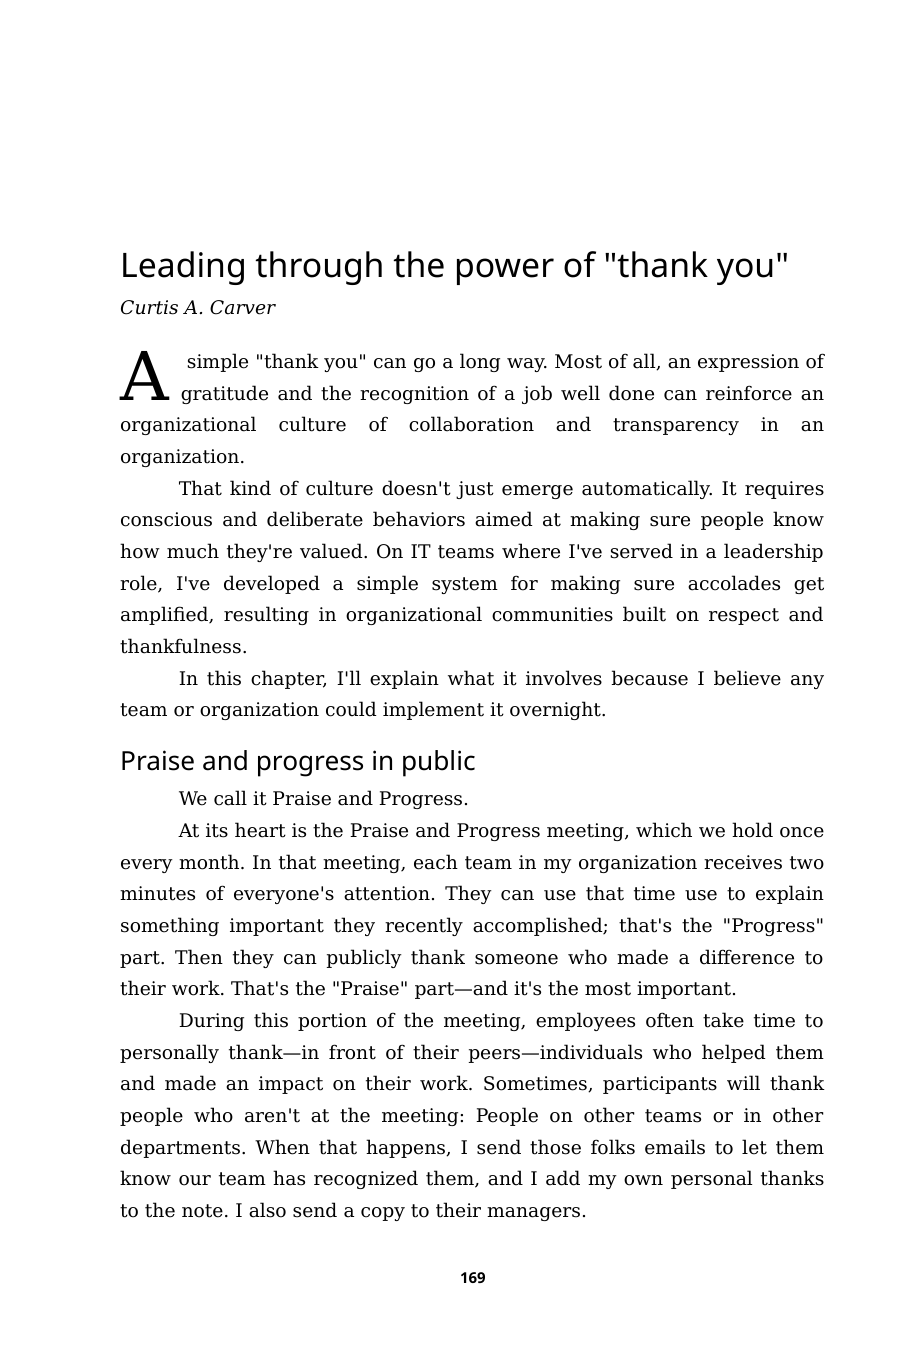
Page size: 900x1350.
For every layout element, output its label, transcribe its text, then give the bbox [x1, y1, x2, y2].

text That kind of culture doesn't just emerge automatically. It requires conscious and deliberate behaviors aimed at making sure people know how much they're valued. On IT teams where I've served in a leadership role, I've developed a simple system for making sure accolades get amplified, resulting in organizational communities built on respect and thankfulness. [120, 478, 825, 658]
text At its heart is the Praise and Progress meeting, which we hold once every month. In that meeting, each team in my organization receives two minutes of everyone's attention. They can use that time use to explain something important they recently accomplished; that's the "Progress" part. Then they can publicly thank someone who made a difference to their work. That's the "Praise" part—and it's the most important. [120, 820, 825, 1000]
text In this chapter, I'll explain what it involves because I believe any team or organization could implement it overnight. [120, 668, 825, 721]
subtitle Praise and progress in public [120, 746, 825, 776]
subtitle Leading through the power of "thank you" [120, 246, 825, 285]
text We call it Praise and Progress. [120, 788, 825, 810]
text During this portion of the meeting, employees often take time to personally thank—in front of their peers—individuals who helped them and made an impact on their work. Sometimes, participants will thank people who aren't at the meeting: People on other teams or in other departments. When that happens, I send those folks emails to let them know our team has recognized them, and I add my own personal thanks to the note. I also send a copy to their managers. [120, 1010, 825, 1222]
text Curtis A. Carver [120, 297, 825, 319]
text A simple "thank you" can go a long way. Most of all, an expression of gratitude and the recognition of a job well done can reinforce an organizational culture of collaboration and transparency in an organization. [120, 351, 825, 468]
